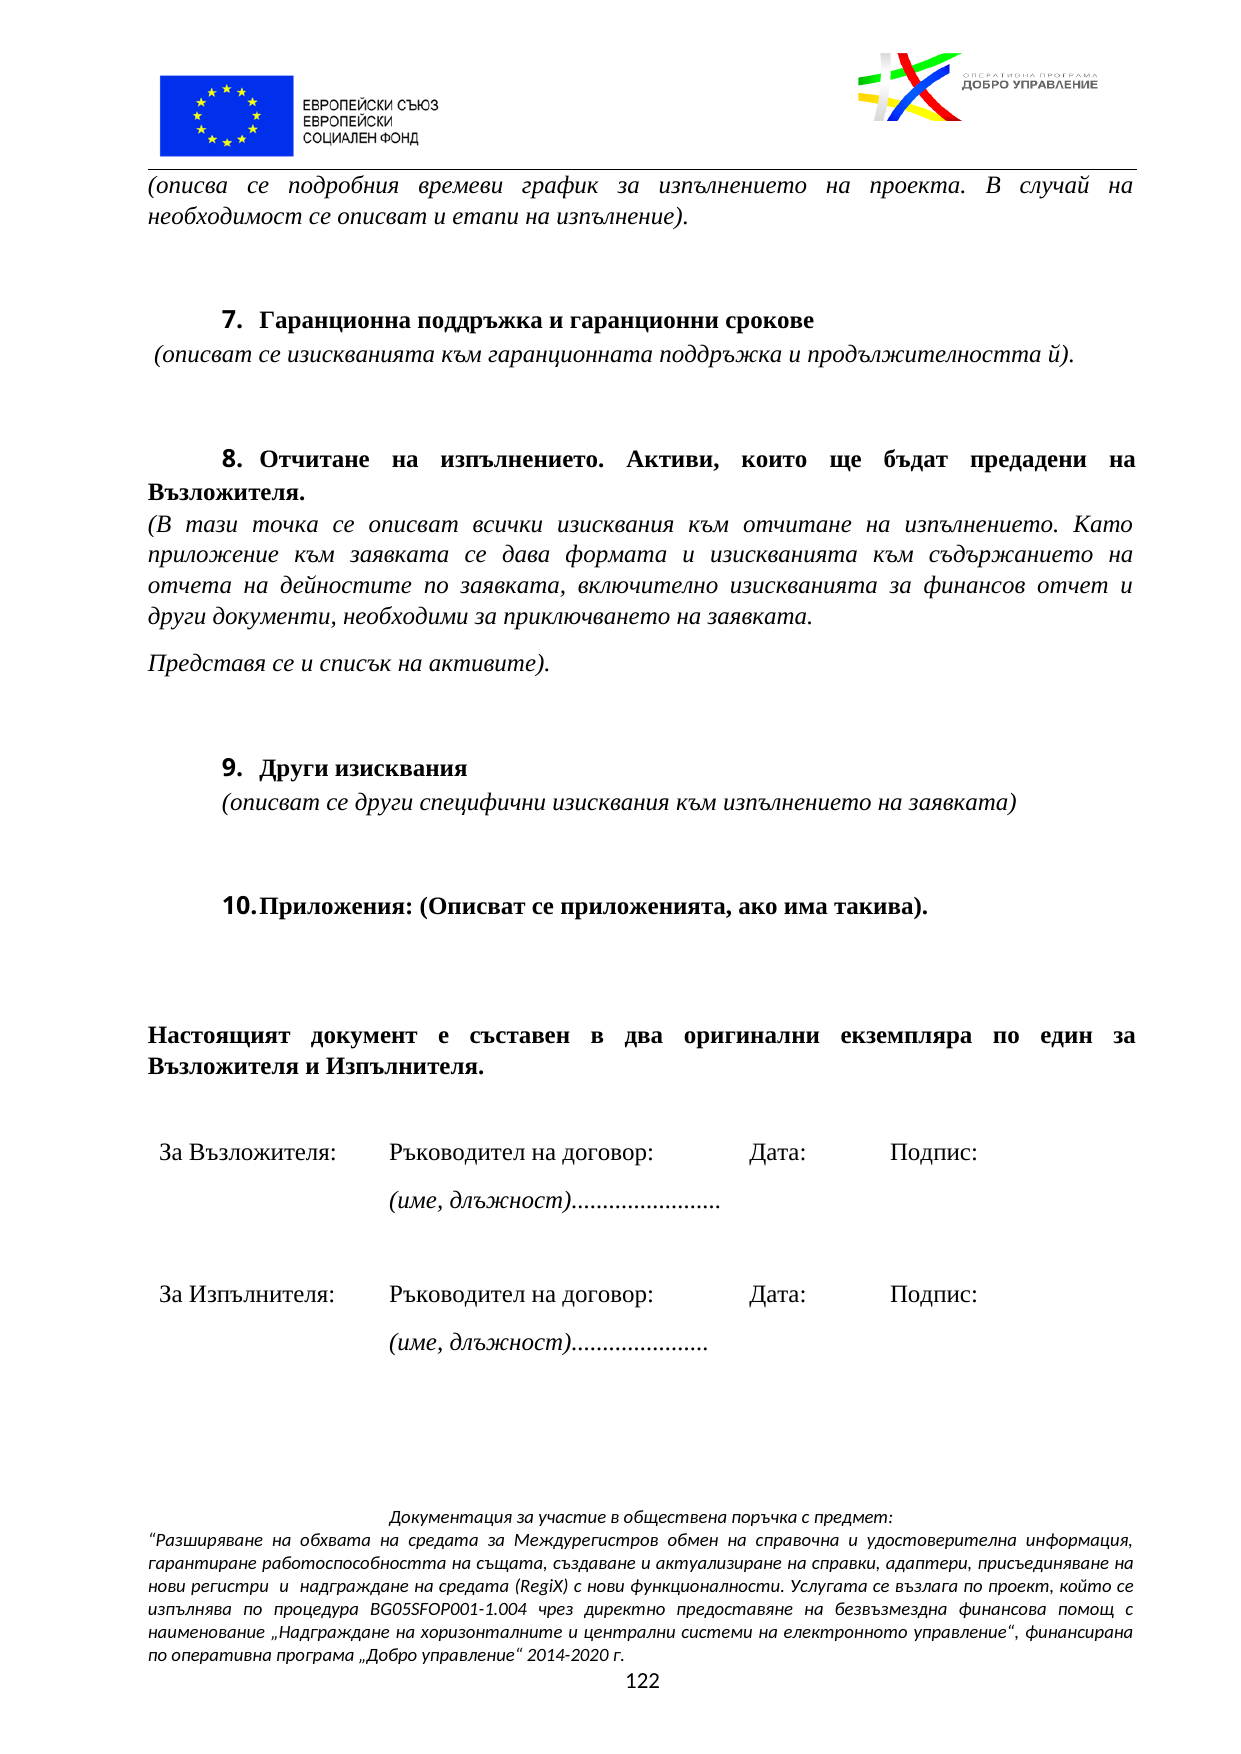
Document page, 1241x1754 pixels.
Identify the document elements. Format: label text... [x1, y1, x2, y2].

table_header Дата: [738, 1137, 878, 1232]
table_cell Подпис: [879, 1279, 1092, 1374]
text Настоящият документ е съставен в два оригинални екземпляра по един за Възложителя и Изпълнителя. [148, 1020, 1137, 1079]
table_cell [148, 1232, 378, 1279]
text (описват се други специфични изисквания към изпълнението на заявката) [222, 787, 1137, 816]
list Приложения: (Описват се приложенията, ако има такива). [148, 888, 1137, 922]
text (описват се изискванията към гаранционната поддръжка и продължителността й). [148, 339, 1137, 368]
table_cell [738, 1232, 878, 1279]
table_cell За Изпълнителя: [148, 1279, 378, 1374]
text (описва се подробния времеви график за изпълнението на проекта. В случай на необходимост се описват и етапи на изпълнение). [148, 170, 1137, 230]
table_header Ръководител на договор: (име, длъжност)........................ [378, 1137, 738, 1232]
table_cell [378, 1232, 738, 1279]
list Други изисквания [148, 749, 1137, 783]
text Представя се и списък на активите). [148, 648, 1137, 677]
table_cell Дата: [738, 1279, 878, 1374]
table_cell Ръководител на договор: (име, длъжност)...................... [378, 1279, 738, 1374]
table_header Подпис: [879, 1137, 1092, 1232]
table_header За Възложителя: [148, 1137, 378, 1232]
text (В тази точка се описват всички изисквания към отчитане на изпълнението. Като приложение към заявката се дава формата и изискванията към съдържанието на отчета на дейностите по заявката, включително изискванията за финансов отчет и други документи, необходими за приключването на заявката. [148, 509, 1137, 630]
table_cell [879, 1232, 1092, 1279]
list Гаранционна поддръжка и гаранционни срокове [148, 302, 1137, 336]
list Отчитане на изпълнението. Активи, които ще бъдат предадени на Възложителя. [148, 440, 1137, 506]
